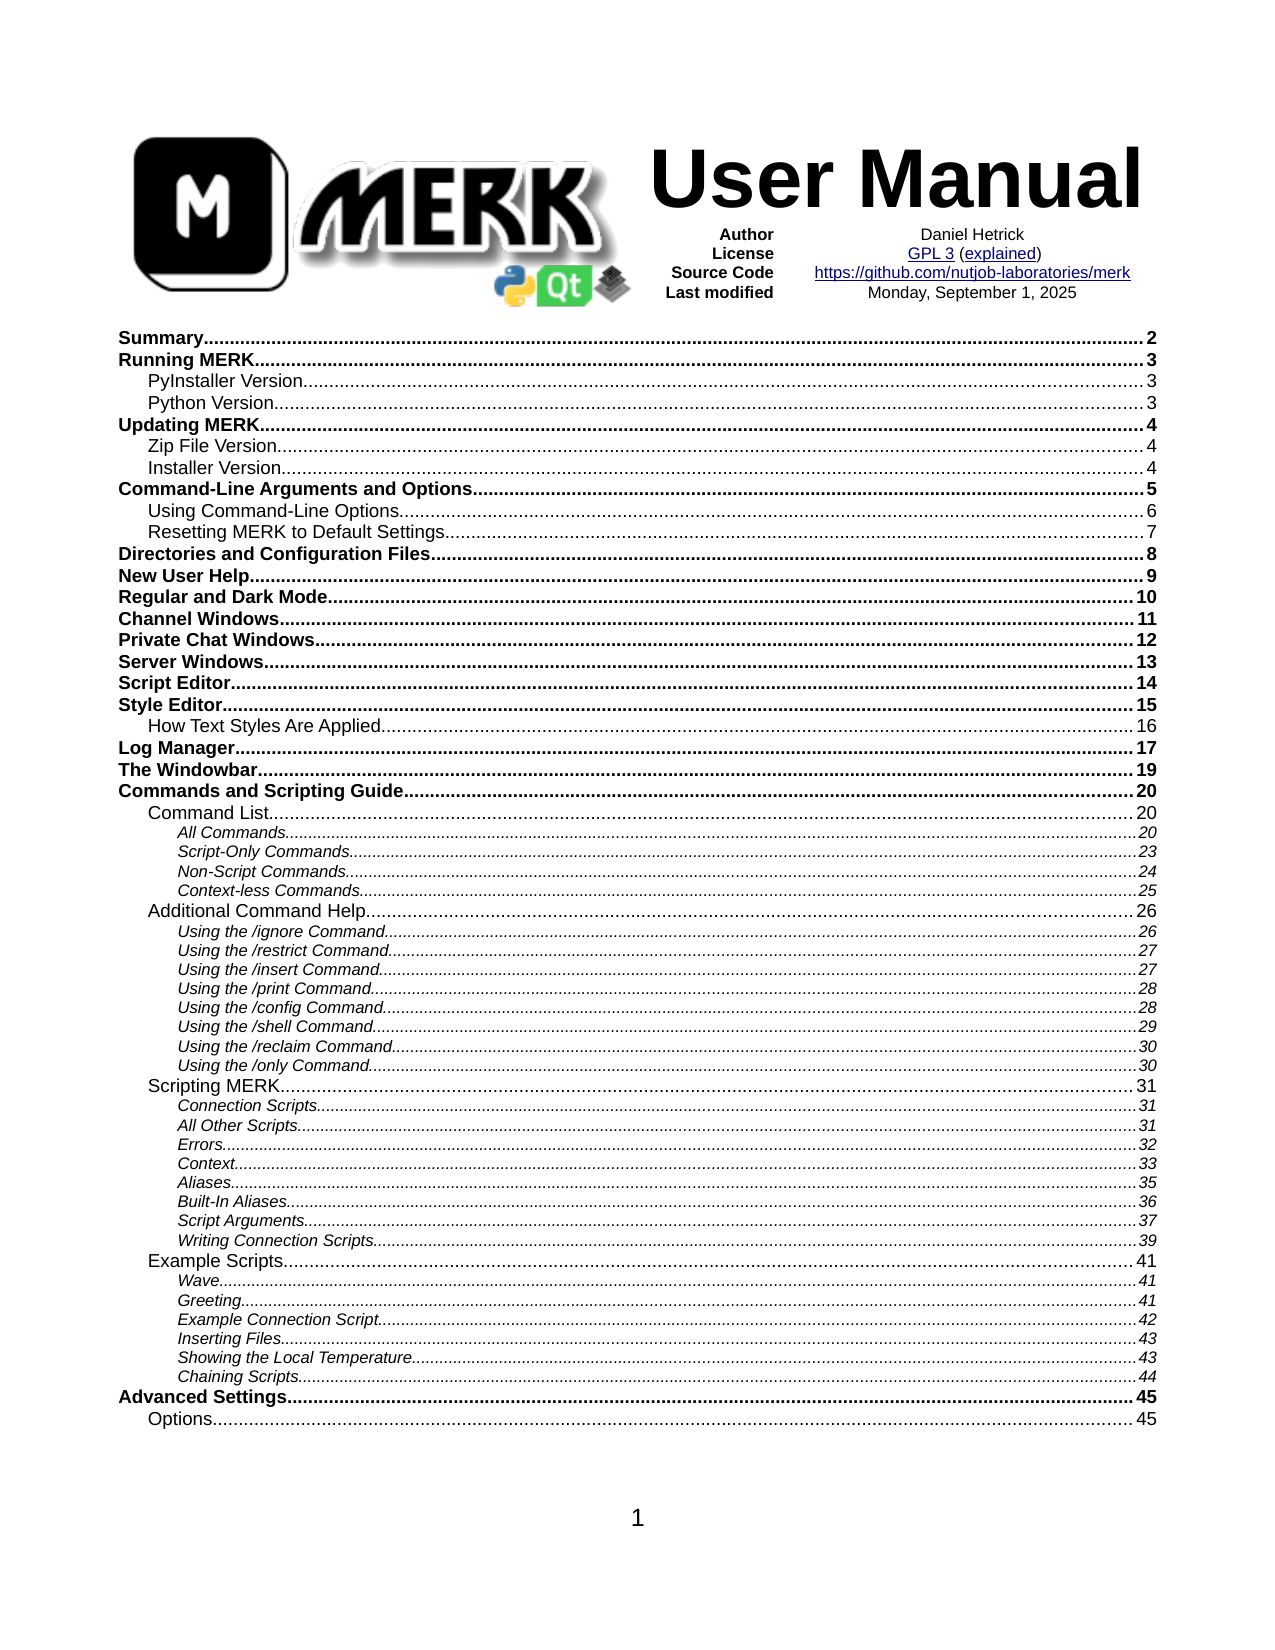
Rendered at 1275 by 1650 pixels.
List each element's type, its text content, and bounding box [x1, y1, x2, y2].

text Example Scripts 41 [148, 1249, 1157, 1271]
table_cell Source Code [638, 263, 788, 282]
text Using Command-Line Options 6 [148, 500, 1157, 521]
text Chaining Scripts 44 [177, 1367, 1157, 1386]
table_header Author [638, 225, 788, 244]
text Server Windows 13 [118, 651, 1157, 672]
text Connection Scripts 31 [177, 1096, 1157, 1115]
text Errors 32 [177, 1134, 1157, 1154]
table_header [638, 302, 1157, 313]
text Summary 2 [118, 327, 1157, 349]
text Using the /config Command 28 [177, 998, 1157, 1017]
text Advanced Settings 45 [118, 1386, 1157, 1408]
text Options 45 [148, 1408, 1157, 1429]
text Regular and Dark Mode 10 [118, 586, 1157, 607]
text Channel Windows 11 [118, 607, 1157, 629]
text Aliases 35 [177, 1173, 1157, 1192]
table_cell Monday, September 1, 2025 [788, 283, 1157, 302]
text All Other Scripts 31 [177, 1115, 1157, 1134]
text Updating MERK 4 [118, 413, 1157, 435]
text New User Help 9 [118, 564, 1157, 586]
text Greeting 41 [177, 1290, 1157, 1309]
text Commands and Scripting Guide 20 [118, 780, 1157, 802]
text Writing Connection Scripts 39 [177, 1230, 1157, 1249]
text Directories and Configuration Files 8 [118, 543, 1157, 564]
text Python Version 3 [148, 392, 1157, 413]
table_cell License [638, 244, 788, 263]
text Running MERK 3 [118, 349, 1157, 370]
text Script Arguments 37 [177, 1211, 1157, 1230]
text Inserting Files 43 [177, 1329, 1157, 1348]
text PyInstaller Version 3 [148, 370, 1157, 392]
table_cell https://github.com/nutjob-laboratories/merk [788, 263, 1157, 282]
text Script-Only Commands 23 [177, 842, 1157, 861]
text Command List 20 [148, 802, 1157, 823]
text Context-less Commands 25 [177, 881, 1157, 900]
table_header [638, 118, 1157, 129]
text Resetting MERK to Default Settings 7 [148, 521, 1157, 543]
text How Text Styles Are Applied 16 [148, 715, 1157, 737]
text Using the /reclaim Command 30 [177, 1036, 1157, 1056]
text Script Editor 14 [118, 672, 1157, 694]
table_header User Manual [638, 129, 1157, 225]
text Additional Command Help 26 [148, 900, 1157, 921]
text Using the /restrict Command 27 [177, 941, 1157, 960]
text Log Manager 17 [118, 737, 1157, 758]
text All Commands 20 [177, 823, 1157, 842]
text Context 33 [177, 1154, 1157, 1173]
text Command-Line Arguments and Options 5 [118, 478, 1157, 500]
text Style Editor 15 [118, 694, 1157, 715]
table_cell GPL 3 (explained) [788, 244, 1157, 263]
text Using the /print Command 28 [177, 979, 1157, 998]
text Scripting MERK 31 [148, 1075, 1157, 1096]
text Private Chat Windows 12 [118, 629, 1157, 651]
picture [118, 118, 638, 313]
text Example Connection Script 42 [177, 1309, 1157, 1329]
table_cell Last modified [638, 283, 788, 302]
text Using the /ignore Command 26 [177, 921, 1157, 941]
table_header Daniel Hetrick [788, 225, 1157, 244]
text Using the /shell Command 29 [177, 1017, 1157, 1036]
text Using the /insert Command 27 [177, 960, 1157, 979]
text Non-Script Commands 24 [177, 861, 1157, 881]
text Using the /only Command 30 [177, 1056, 1157, 1075]
text Installer Version 4 [148, 457, 1157, 478]
text Zip File Version 4 [148, 435, 1157, 457]
text Showing the Local Temperature 43 [177, 1348, 1157, 1367]
text Built-In Aliases 36 [177, 1192, 1157, 1211]
text Wave 41 [177, 1271, 1157, 1290]
text The Windowbar 19 [118, 758, 1157, 780]
